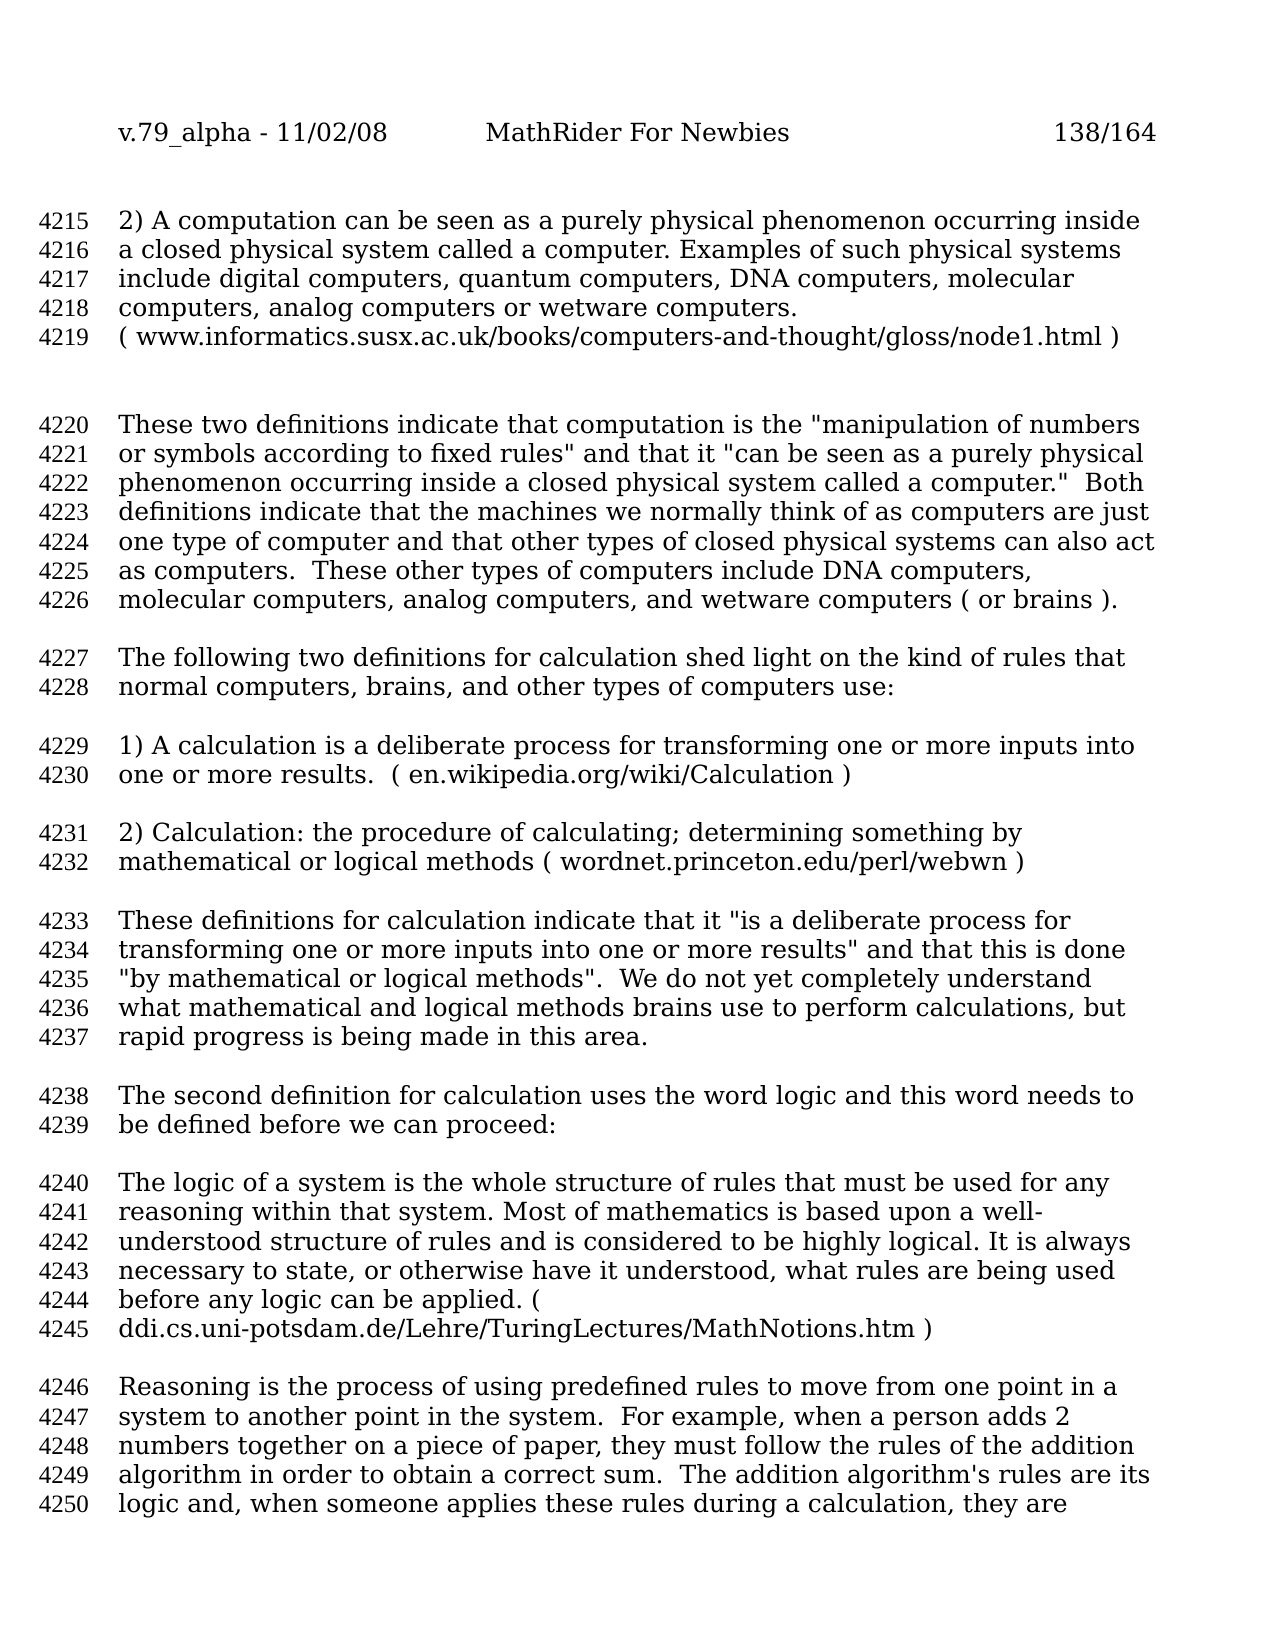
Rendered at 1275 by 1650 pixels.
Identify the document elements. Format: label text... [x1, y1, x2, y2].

text These definitions for calculation indicate that it "is a deliberate process for transforming one or more inputs into one or more results" and that this is done "by mathematical or logical methods". We do not yet completely understand what mathematical and logical methods brains use to perform calculations, but rapid progress is being made in this area. [118, 906, 1157, 1052]
text 2) Calculation: the procedure of calculating; determining something by mathematical or logical methods ( wordnet.princeton.edu/perl/webwn ) [118, 818, 1157, 877]
text The following two definitions for calculation shed light on the kind of rules that normal computers, brains, and other types of computers use: [118, 643, 1157, 702]
text 2) A computation can be seen as a purely physical phenomenon occurring inside a closed physical system called a computer. Examples of such physical systems include digital computers, quantum computers, DNA computers, molecular computers, analog computers or wetware computers. ( www.informatics.susx.ac.uk/books/computers-and-thought/gloss/node1.html ) [118, 206, 1157, 352]
text The second definition for calculation uses the word logic and this word needs to be defined before we can proceed: [118, 1081, 1157, 1139]
text Reasoning is the process of using predefined rules to move from one point in a system to another point in the system. For example, when a person adds 2 numbers together on a piece of paper, they must follow the rules of the addition algorithm in order to obtain a correct sum. The addition algorithm's rules are its logic and, when someone applies these rules during a calculation, they are [118, 1373, 1157, 1518]
text The logic of a system is the whole structure of rules that must be used for any reasoning within that system. Most of mathematics is based upon a well-understood structure of rules and is considered to be highly logical. It is always necessary to state, or otherwise have it understood, what rules are being used before any logic can be applied. ( ddi.cs.uni-potsdam.de/Lehre/TuringLectures/MathNotions.htm ) [118, 1168, 1157, 1343]
text These two definitions indicate that computation is the "manipulation of numbers or symbols according to fixed rules" and that it "can be seen as a purely physical phenomenon occurring inside a closed physical system called a computer." Both definitions indicate that the machines we normally think of as computers are just one type of computer and that other types of closed physical systems can also act as computers. These other types of computers include DNA computers, molecular computers, analog computers, and wetware computers ( or brains ). [118, 410, 1157, 614]
text 1) A calculation is a deliberate process for transforming one or more inputs into one or more results. ( en.wikipedia.org/wiki/Calculation ) [118, 731, 1157, 789]
